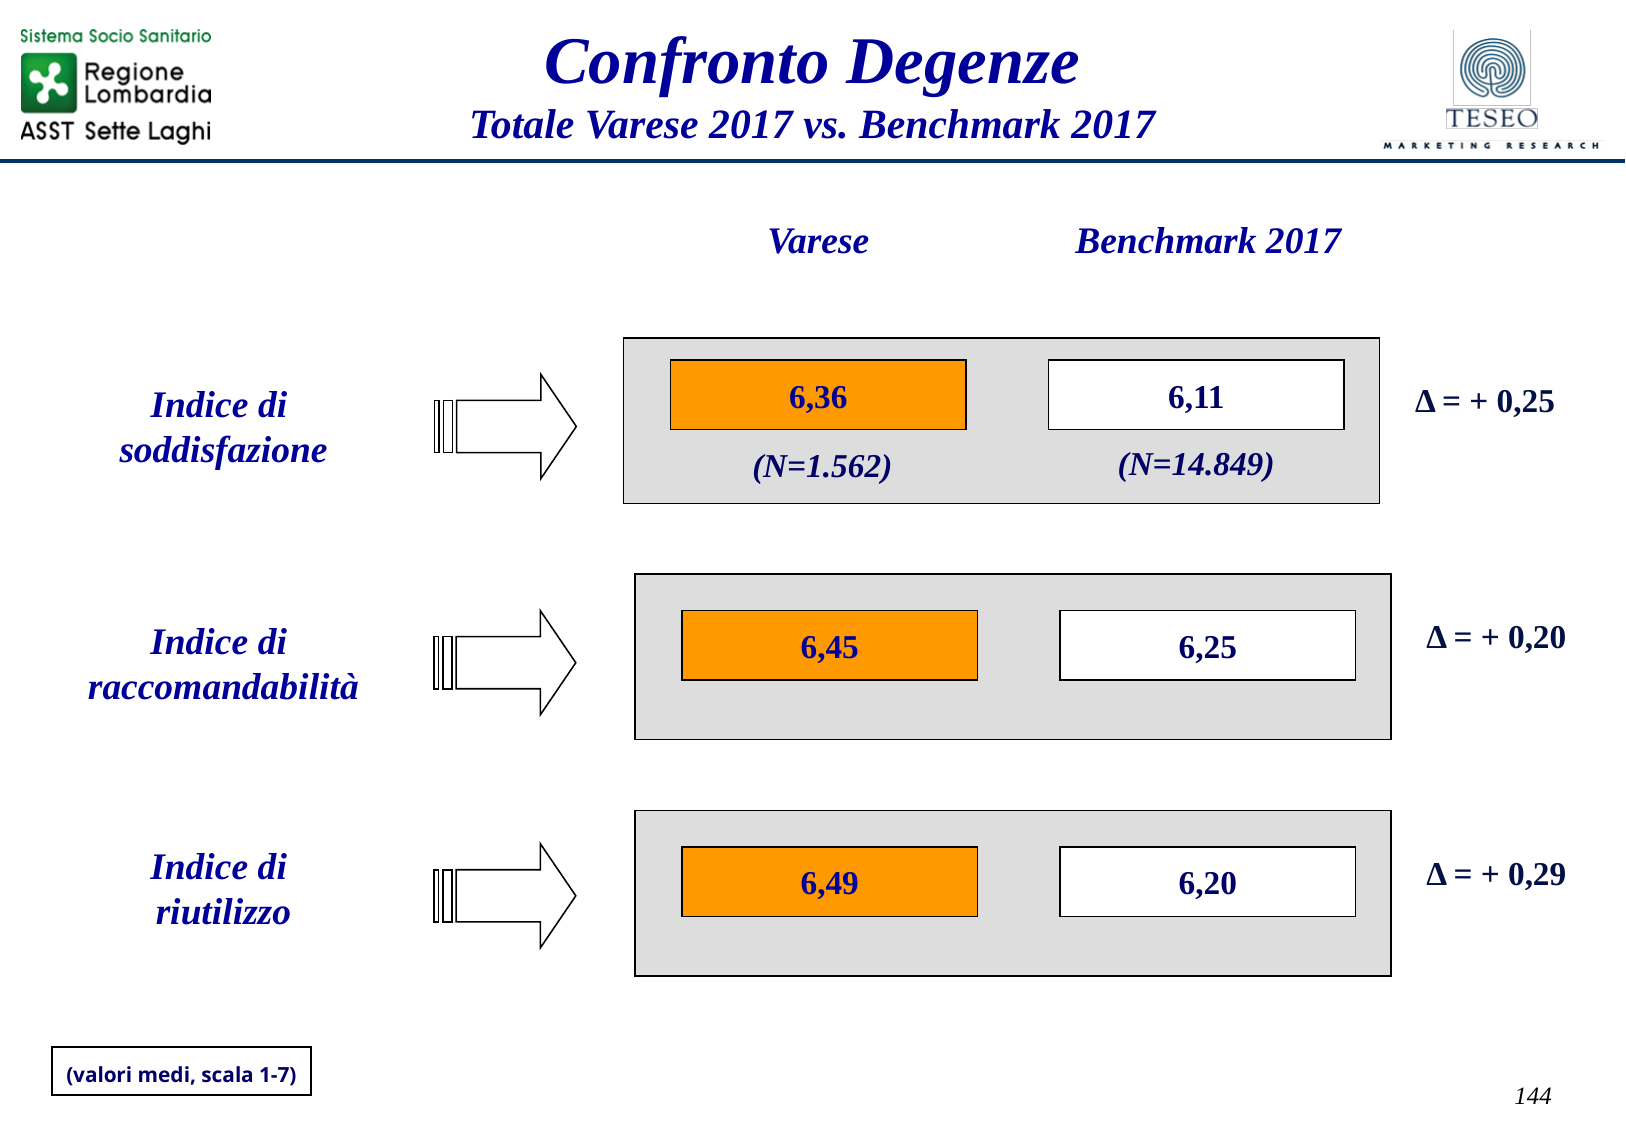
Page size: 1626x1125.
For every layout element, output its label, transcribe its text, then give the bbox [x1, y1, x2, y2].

text_box Indice di riutilizzo [135, 834, 312, 940]
text_box Δ = + 0,25 [1400, 371, 1570, 427]
text_box Indice di soddisfazione [104, 371, 343, 478]
text_box Confronto Degenze Totale Varese 2017 vs. Benchmark 2017 [269, 19, 1356, 144]
text_box Varese [752, 207, 885, 269]
text_box Δ = + 0,29 [1411, 844, 1582, 900]
text_box Benchmark 2017 [1060, 207, 1356, 269]
text_box 6,25 [1060, 610, 1356, 681]
text_box [623, 337, 1380, 504]
picture [21, 26, 211, 148]
text_box 6,11 [1048, 360, 1345, 430]
text_box Indice di raccomandabilità [73, 609, 374, 715]
text_box 6,45 [682, 610, 978, 681]
text_box 6,49 [682, 846, 978, 917]
picture [1381, 30, 1604, 149]
text_box (N=1.562) [737, 436, 908, 492]
text_box 6,20 [1060, 846, 1356, 917]
text_box (N=14.849) [1102, 434, 1290, 490]
text_box [634, 810, 1392, 976]
text_box 6,36 [670, 360, 967, 430]
text_box [634, 574, 1392, 740]
text_box (valori medi, scala 1-7) [51, 1046, 312, 1095]
text_box Δ = + 0,20 [1411, 608, 1582, 663]
